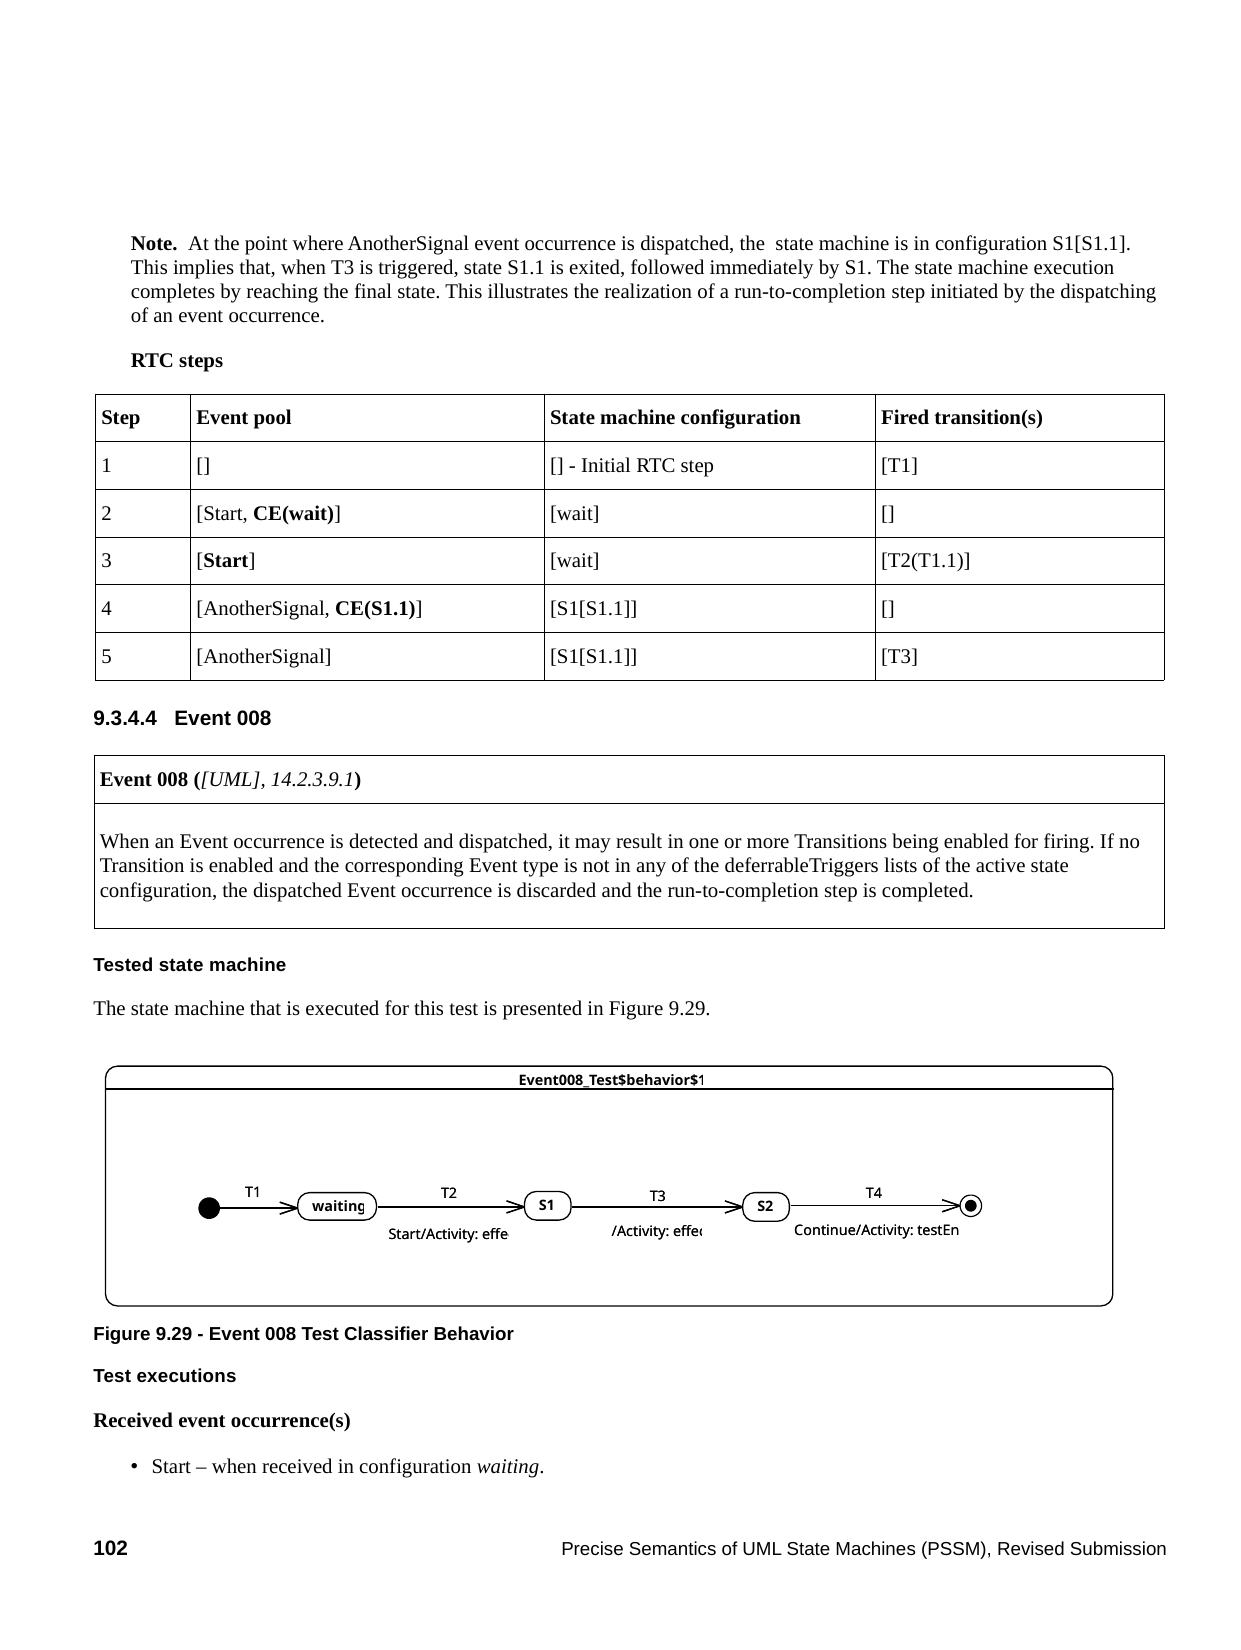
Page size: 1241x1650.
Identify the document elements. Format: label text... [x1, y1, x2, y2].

table_cell 3 [96, 538, 190, 584]
subtitle Event 008 [93, 705, 1164, 730]
text Figure 9.29 - Event 008 Test Classifier Behavior [93, 1054, 1127, 1344]
table_header Step [96, 395, 190, 441]
table_cell [S1[S1.1]] [545, 585, 875, 632]
table_cell When an Event occurrence is detected and dispatched, it may result in one or more Transitions being enabled for firing. If no Transition is enabled and the corresponding Event type is not in any of the deferrableTriggers lists of the active state configuration, the dispatched Event occurrence is discarded and the run-to-completion step is completed. [95, 804, 1164, 928]
text Received event occurrence(s) [93, 1408, 1164, 1432]
table_cell [AnotherSignal, CE(S1.1)] [191, 585, 544, 632]
table_cell [T3] [876, 633, 1164, 680]
text Note. At the point where AnotherSignal event occurrence is dispatched, the state machine is in configuration S1[S1.1]. This implies that, when T3 is triggered, state S1.1 is exited, followed immediately by S1. The state machine execution completes by reaching the final state. This illustrates the realization of a run-to-completion step initiated by the dispatching of an event occurrence. [131, 231, 1164, 327]
table_cell [AnotherSignal] [191, 633, 544, 680]
table_cell [T2(T1.1)] [876, 538, 1164, 584]
table_cell [] [191, 442, 544, 489]
table_cell [] [876, 490, 1164, 537]
table_cell [wait] [545, 490, 875, 537]
table_cell 4 [96, 585, 190, 632]
subtitle Tested state machine [93, 953, 1164, 975]
text RTC steps [131, 348, 1164, 372]
table_header State machine configuration [545, 395, 875, 441]
table_cell [S1[S1.1]] [545, 633, 875, 680]
table_cell [] [876, 585, 1164, 632]
table_cell 5 [96, 633, 190, 680]
text The state machine that is executed for this test is presented in Figure 9.29. [93, 996, 1164, 1020]
table_header Event 008 ([UML], 14.2.3.9.1) [95, 756, 1164, 802]
table_cell [] - Initial RTC step [545, 442, 875, 489]
table_cell [Start, CE(wait)] [191, 490, 544, 537]
table_header Event pool [191, 395, 544, 441]
table_header Fired transition(s) [876, 395, 1164, 441]
table_cell 1 [96, 442, 190, 489]
list Start – when received in configuration waiting. [131, 1453, 1164, 1478]
table_cell [wait] [545, 538, 875, 584]
table_cell [Start] [191, 538, 544, 584]
subtitle Test executions [93, 1041, 1164, 1387]
table_cell [T1] [876, 442, 1164, 489]
table_cell 2 [96, 490, 190, 537]
